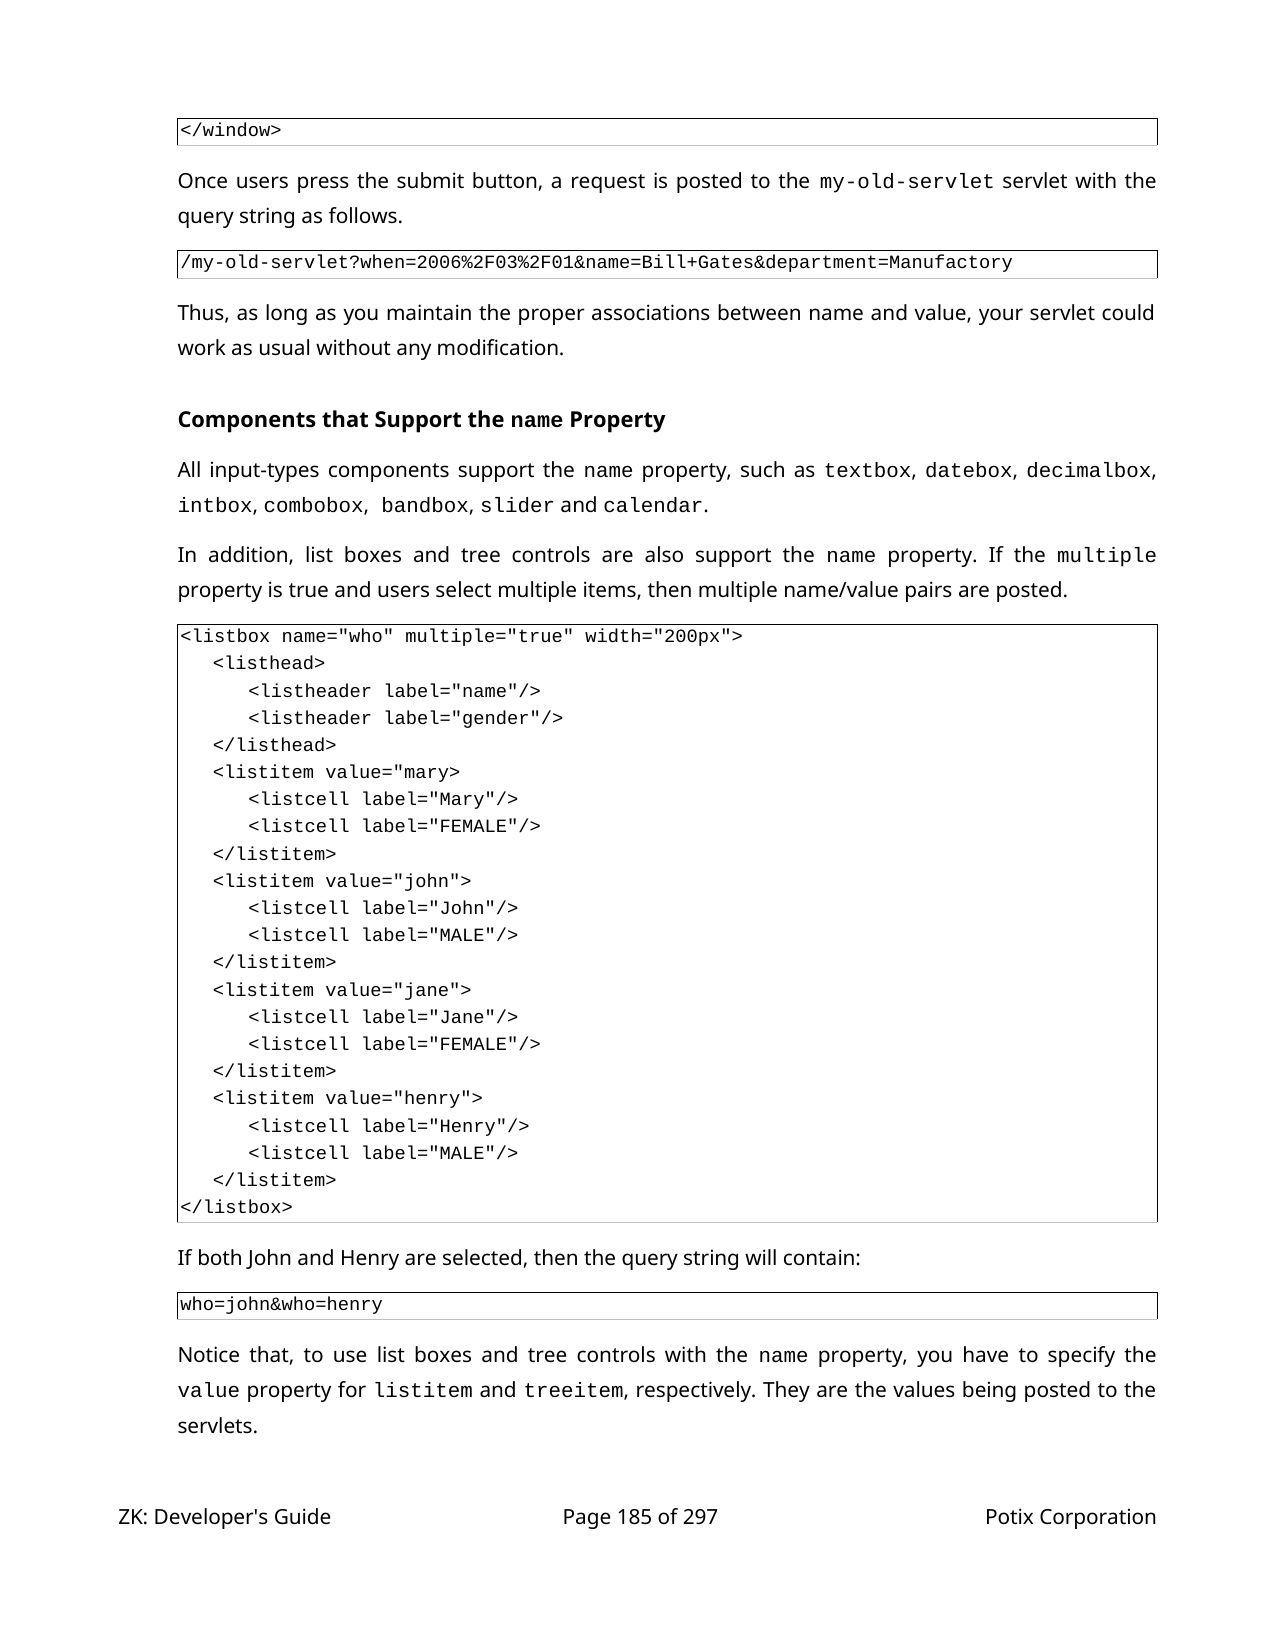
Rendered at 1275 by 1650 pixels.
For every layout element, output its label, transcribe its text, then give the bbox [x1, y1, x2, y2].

text <listcell label="Mary"/> [178, 787, 1157, 811]
text If both John and Henry are selected, then the query string will contain: [177, 1243, 1157, 1271]
text <listheader label="name"/> [178, 678, 1157, 703]
text <listcell label="Henry"/> [178, 1113, 1157, 1138]
text <listcell label="John"/> [178, 896, 1157, 920]
text </listhead> [178, 733, 1157, 757]
text </listitem> [178, 842, 1157, 866]
text </listitem> [178, 1168, 1157, 1192]
text All input-types components support the name property, such as textbox, datebox, decimalbox, intbox, combobox, bandbox, slider and calendar. [177, 455, 1157, 519]
text <listcell label="MALE"/> [178, 923, 1157, 947]
text Thus, as long as you maintain the proper associations between name and value, your servlet could work as usual without any modification. [177, 298, 1157, 362]
text <listitem value="jane"> [178, 977, 1157, 1002]
text Notice that, to use list boxes and tree controls with the name property, you have to specify the value property for listitem and treeitem, respectively. They are the values being posted to the servlets. [177, 1340, 1157, 1439]
text <listcell label="FEMALE"/> [178, 814, 1157, 839]
text <listcell label="Jane"/> [178, 1005, 1157, 1029]
text In addition, list boxes and tree controls are also support the name property. If the multiple property is true and users select multiple items, then multiple name/value pairs are posted. [177, 540, 1157, 603]
text </listitem> [178, 950, 1157, 974]
text <listitem value="john"> [178, 869, 1157, 893]
text <listitem value="mary> [178, 760, 1157, 784]
text Once users press the submit button, a request is posted to the my-old-servlet servlet with the query string as follows. [177, 166, 1157, 230]
text </listitem> [178, 1059, 1157, 1083]
text /my-old-servlet?when=2006%2F03%2F01&name=Bill+Gates&department=Manufactory [178, 251, 1157, 278]
text <listbox name="who" multiple="true" width="200px"> [178, 625, 1157, 648]
text <listcell label="MALE"/> [178, 1141, 1157, 1165]
text <listitem value="henry"> [178, 1086, 1157, 1111]
text <listheader label="gender"/> [178, 706, 1157, 730]
subtitle Components that Support the name Property [177, 404, 1157, 434]
text </listbox> [178, 1195, 1157, 1222]
text who=john&who=henry [178, 1293, 1157, 1319]
text <listcell label="FEMALE"/> [178, 1032, 1157, 1056]
text <listhead> [178, 651, 1157, 676]
text </window> [178, 119, 1157, 145]
